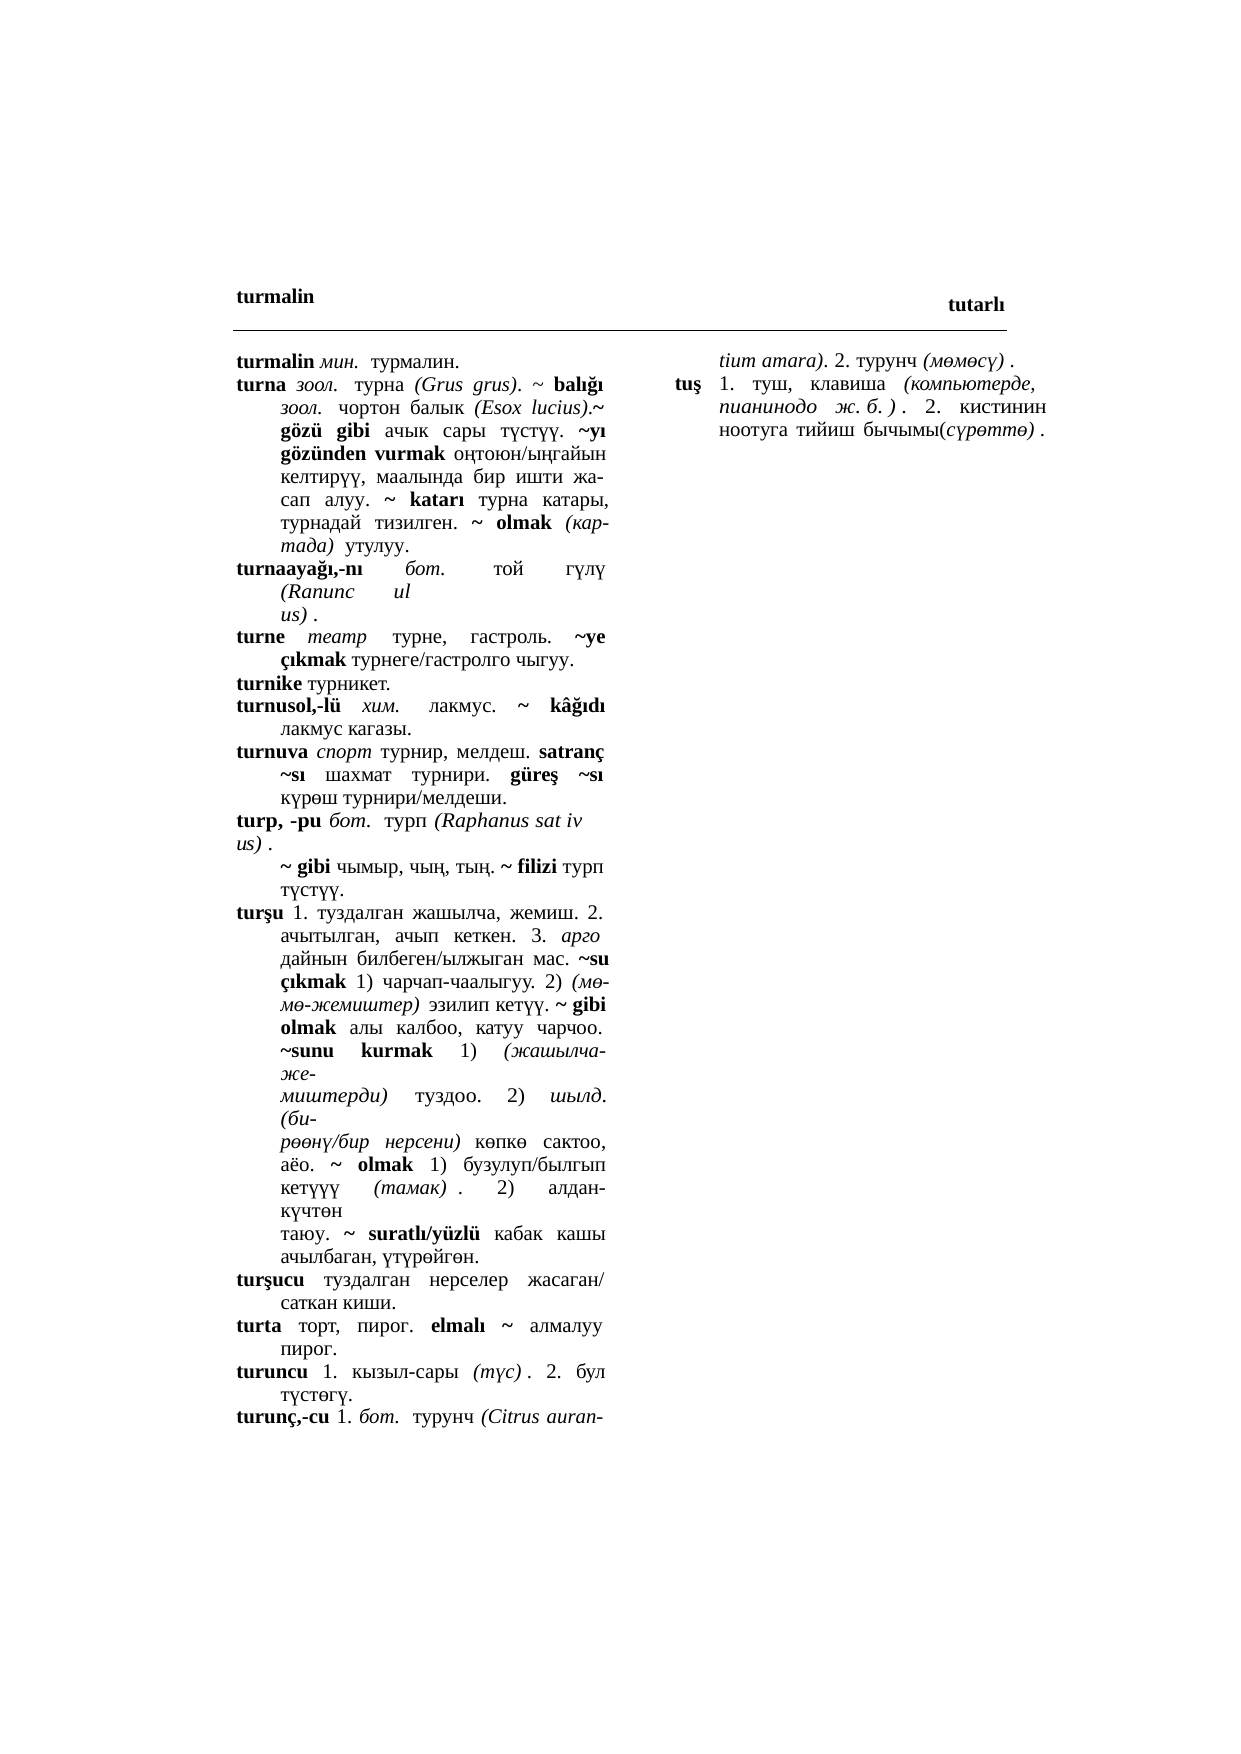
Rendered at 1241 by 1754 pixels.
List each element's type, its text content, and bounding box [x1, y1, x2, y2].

text tuş 1. туш, клавиша (компьютерде, [674, 372, 1065, 395]
text түстүү. [280, 878, 345, 901]
text (Ranunc ul us) . [280, 580, 412, 626]
text tutarlı [887, 292, 1065, 316]
text olmak алы калбоо, катуу чарчоо. [280, 1016, 606, 1039]
text ~sı шахмат турнири. güreş ~sı [280, 763, 606, 786]
text дайнын билбеген/ылжыган мас. ~su çıkmak 1) чарчап-чаалыгуу. 2) (мө- мө-жемиштер) эзилип кетүү. ~ gibi [280, 947, 609, 1016]
text ачытылган, ачып кеткен. 3. арго [280, 924, 606, 947]
text turuncu 1. кызыл-сары (түс) . 2. бул түстөгү. [236, 1360, 609, 1406]
text күрөш турнири/мелдеши. [280, 786, 508, 809]
text turnike турникет. [236, 672, 609, 694]
text turp, -pu бот. турп (Raphanus sat iv us) . [236, 809, 609, 855]
text таюу. ~ suratlı/yüzlü кабак кашы ачылбаган, үтүрөйгөн. [280, 1222, 606, 1268]
text сап алуу. ~ katarı турна катары, турнадай тизилген. ~ olmak (кар- тада) утулуу. [280, 488, 609, 557]
text turnuva спорт турнир, мелдеш. satranç [236, 740, 609, 763]
text turşucu туздалган нерселер жасаган/ [236, 1268, 609, 1291]
text turmalin [236, 284, 315, 308]
text turunç,-cu 1. бот. турунч (Citrus auran- [236, 1406, 609, 1428]
text turta торт, пирог. elmalı ~ алмалуу пирог. [236, 1314, 606, 1360]
text лакмус кагазы. [280, 717, 413, 740]
text turşu 1. туздалган жашылча, жемиш. 2. [236, 901, 609, 924]
text зоол. чортон балык (Esox lucius).~ [280, 396, 606, 419]
text turnaayağı,-nı бот. той гүлү [236, 557, 609, 580]
text tium amara). 2. турунч (мөмөсү) . [719, 349, 1031, 372]
text пианинодо ж. б. ) . 2. кистинин [719, 395, 1061, 418]
text ~ gibi чымыр, чың, тың. ~ filizi турп [280, 855, 606, 878]
text ~sunu kurmak 1) (жашылча-же- [280, 1039, 609, 1084]
text çıkmak турнеге/гастролго чыгуу. [280, 648, 576, 672]
text ноотуга тийиш бычымы(сүрөттө) . [719, 418, 1062, 441]
text миштерди) туздоо. 2) шылд. (би- [280, 1084, 609, 1130]
text turmalin мин. турмалин. [236, 349, 609, 373]
text саткан киши. [280, 1291, 398, 1314]
text turna зоол. турна (Grus grus). ~ balığı [236, 373, 609, 396]
text рөөнү/бир нерсени) көпкө сактоо, аёо. ~ olmak 1) бузулуп/былгып кетүүү (тамак) . 2) алдан-күчтөн [280, 1130, 606, 1222]
text gözü gibi ачык сары түстүү. ~yı gözünden vurmak оңтоюн/ыңгайын келтирүү, маалында бир ишти жа- [280, 419, 606, 488]
text turnusol,-lü хим. лакмус. ~ kâğıdı [236, 694, 609, 717]
text turne театр турне, гастроль. ~ye [236, 626, 609, 648]
